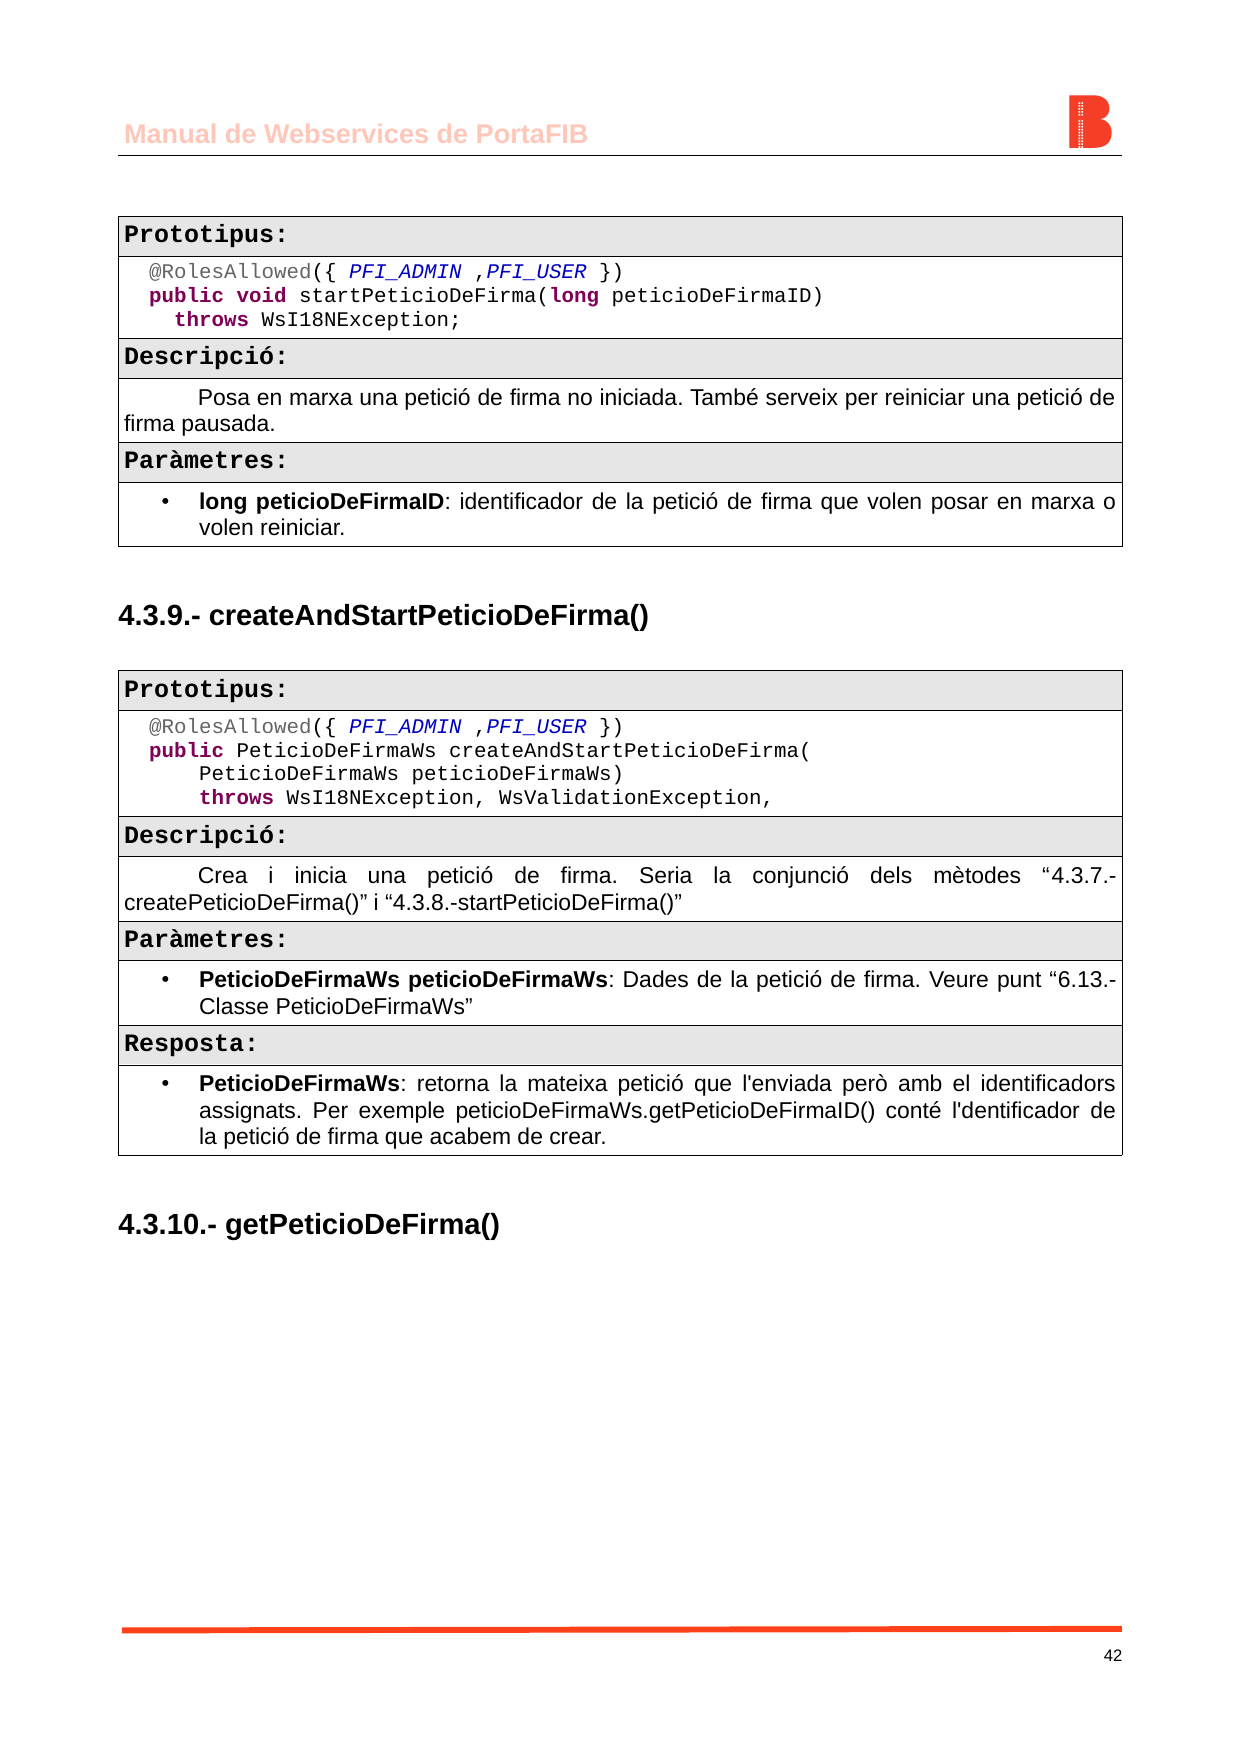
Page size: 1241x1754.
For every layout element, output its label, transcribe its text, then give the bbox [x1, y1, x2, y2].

table_cell Descripció: [119, 339, 1122, 378]
table_cell @RolesAllowed({ PFI_ADMIN ,PFI_USER }) public void startPeticioDeFirma(long peticioDeFirmaID) throws WsI18NException; [119, 257, 1122, 338]
subtitle createAndStartPeticioDeFirma() [118, 598, 1122, 631]
table_cell long peticioDeFirmaID: identificador de la petició de firma que volen posar en marxa o volen reiniciar. [119, 483, 1122, 546]
table_cell Resposta: [119, 1026, 1122, 1064]
table_cell PeticioDeFirmaWs: retorna la mateixa petició que l'enviada però amb el identificadors assignats. Per exemple peticioDeFirmaWs.getPeticioDeFirmaID() conté l'dentificador de la petició de firma que acabem de crear. [119, 1066, 1122, 1155]
table_cell @RolesAllowed({ PFI_ADMIN ,PFI_USER }) public PeticioDeFirmaWs createAndStartPeticioDeFirma( PeticioDeFirmaWs peticioDeFirmaWs) throws WsI18NException, WsValidationException, [119, 711, 1122, 816]
table_header Prototipus: [119, 217, 1122, 256]
table_cell Paràmetres: [119, 922, 1122, 960]
picture [1063, 94, 1117, 150]
subtitle getPeticioDeFirma() [118, 1207, 1122, 1240]
table_cell Posa en marxa una petició de firma no iniciada. També serveix per reiniciar una petició de firma pausada. [119, 379, 1122, 442]
table_cell Paràmetres: [119, 443, 1122, 482]
table_cell Descripció: [119, 817, 1122, 856]
table_cell PeticioDeFirmaWs peticioDeFirmaWs: Dades de la petició de firma. Veure punt “6.13.-Classe PeticioDeFirmaWs” [119, 961, 1122, 1025]
table_header Prototipus: [119, 671, 1122, 710]
table_cell Crea i inicia una petició de firma. Seria la conjunció dels mètodes “4.3.7.-createPeticioDeFirma()” i “4.3.8.-startPeticioDeFirma()” [119, 857, 1122, 921]
